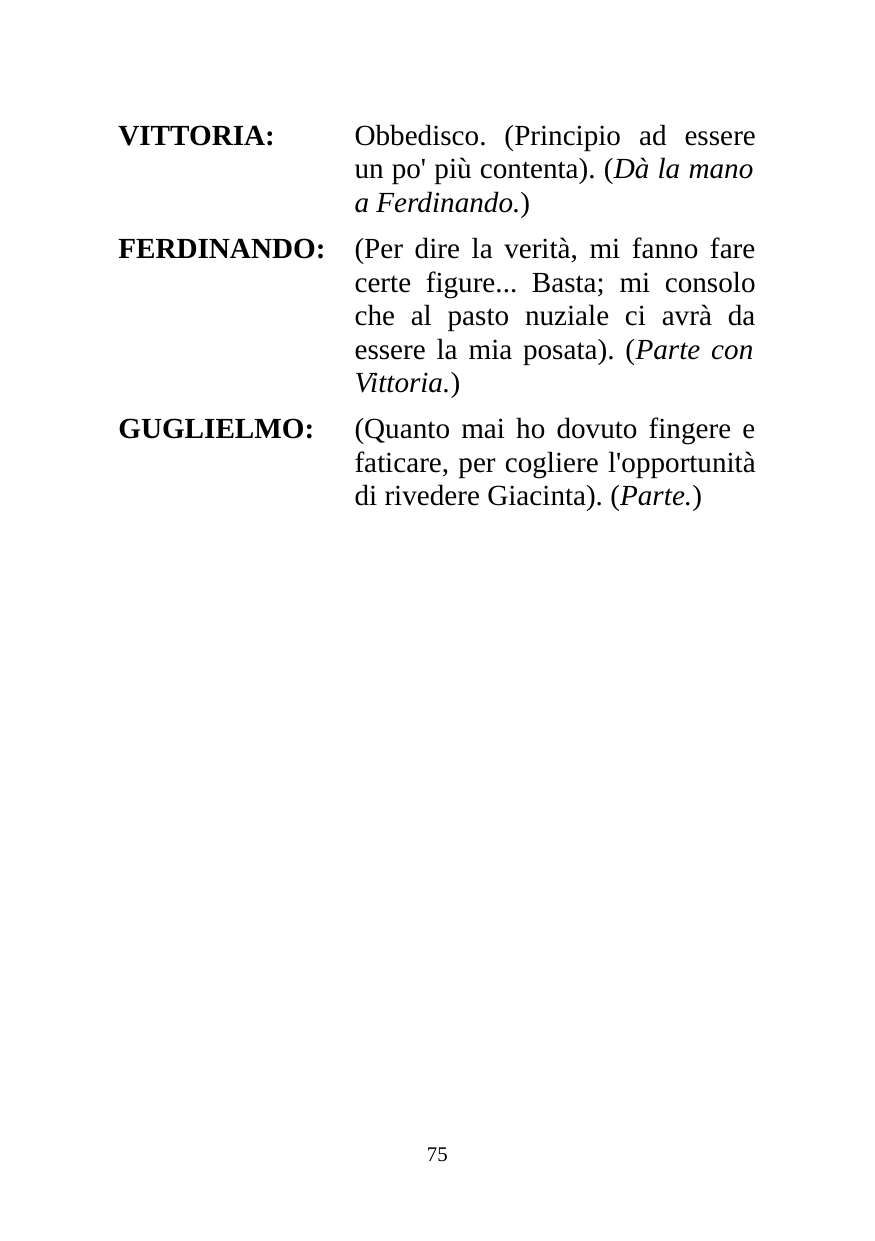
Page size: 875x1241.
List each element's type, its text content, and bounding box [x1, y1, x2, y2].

text FERDINANDO: (Per dire la verità, mi fanno fare certe figure... Basta; mi consolo che al pasto nuziale ci avrà da essere la mia posata). (Parte con Vittoria.) [118, 231, 756, 399]
text VITTORIA: Obbedisco. (Principio ad essere un po' più contenta). (Dà la mano a Ferdinando.) [118, 118, 756, 219]
text GUGLIELMO: (Quanto mai ho dovuto fingere e faticare, per cogliere l'opportunità di rivedere Giacinta). (Parte.) [118, 411, 756, 512]
